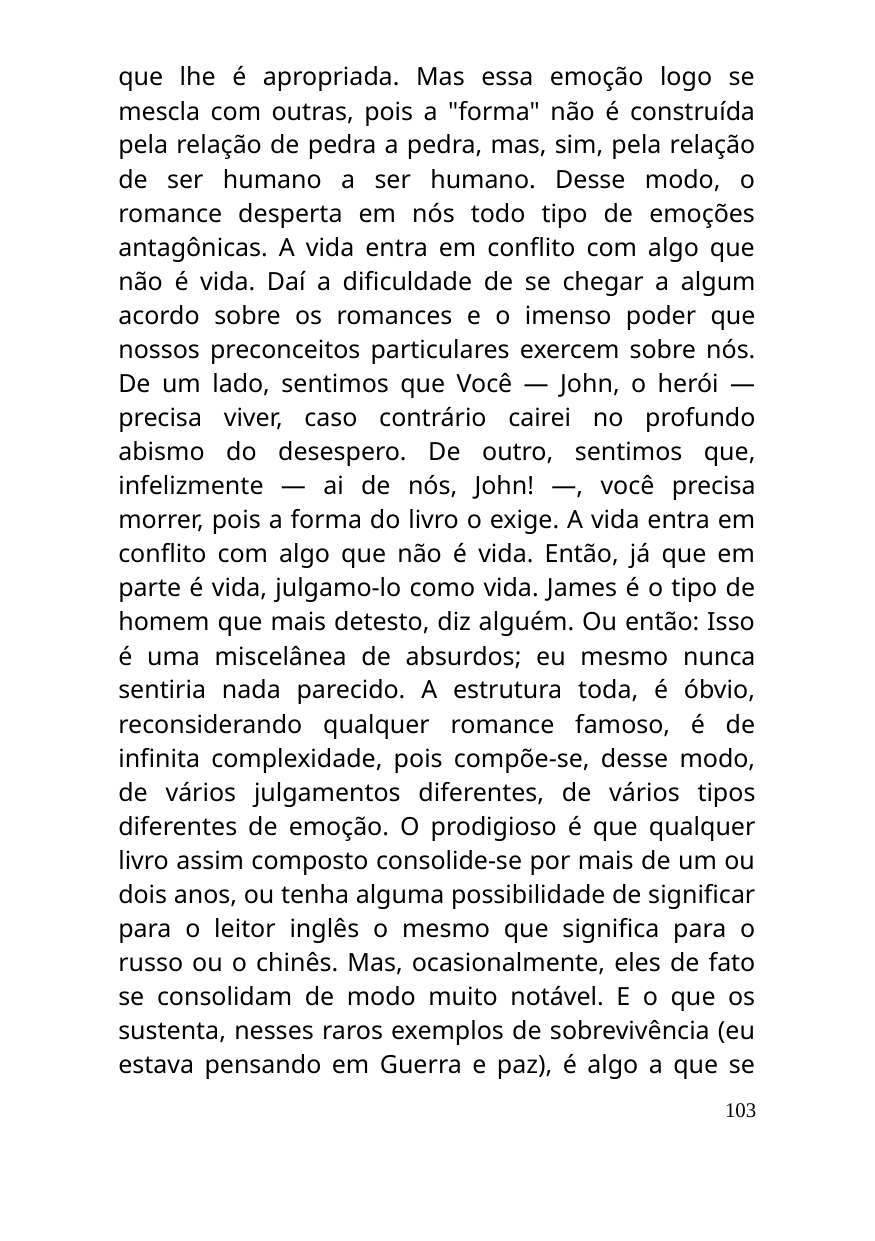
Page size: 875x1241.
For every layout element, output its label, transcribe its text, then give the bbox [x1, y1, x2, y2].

text que lhe é apropriada. Mas essa emoção logo se mescla com outras, pois a "forma" não é construída pela relação de pedra a pedra, mas, sim, pela relação de ser humano a ser humano. Desse modo, o romance desperta em nós todo tipo de emoções antagônicas. A vida entra em conflito com algo que não é vida. Daí a dificuldade de se chegar a algum acordo sobre os romances e o imenso poder que nossos preconceitos particulares exercem sobre nós. De um lado, sentimos que Você — John, o herói — precisa viver, caso contrário cairei no profundo abismo do desespero. De outro, sentimos que, infelizmente — ai de nós, John! —, você precisa morrer, pois a forma do livro o exige. A vida entra em conflito com algo que não é vida. Então, já que em parte é vida, julgamo-lo como vida. James é o tipo de homem que mais detesto, diz alguém. Ou então: Isso é uma miscelânea de absurdos; eu mesmo nunca sentiria nada parecido. A estrutura toda, é óbvio, reconsiderando qualquer romance famoso, é de infinita complexidade, pois compõe-se, desse modo, de vários julgamentos diferentes, de vários tipos diferentes de emoção. O prodigioso é que qualquer livro assim composto consolide-se por mais de um ou dois anos, ou tenha alguma possibilidade de significar para o leitor inglês o mesmo que significa para o russo ou o chinês. Mas, ocasionalmente, eles de fato se consolidam de modo muito notável. E o que os sustenta, nesses raros exemplos de sobrevivência (eu estava pensando em Guerra e paz), é algo a que se [118, 59, 756, 1081]
